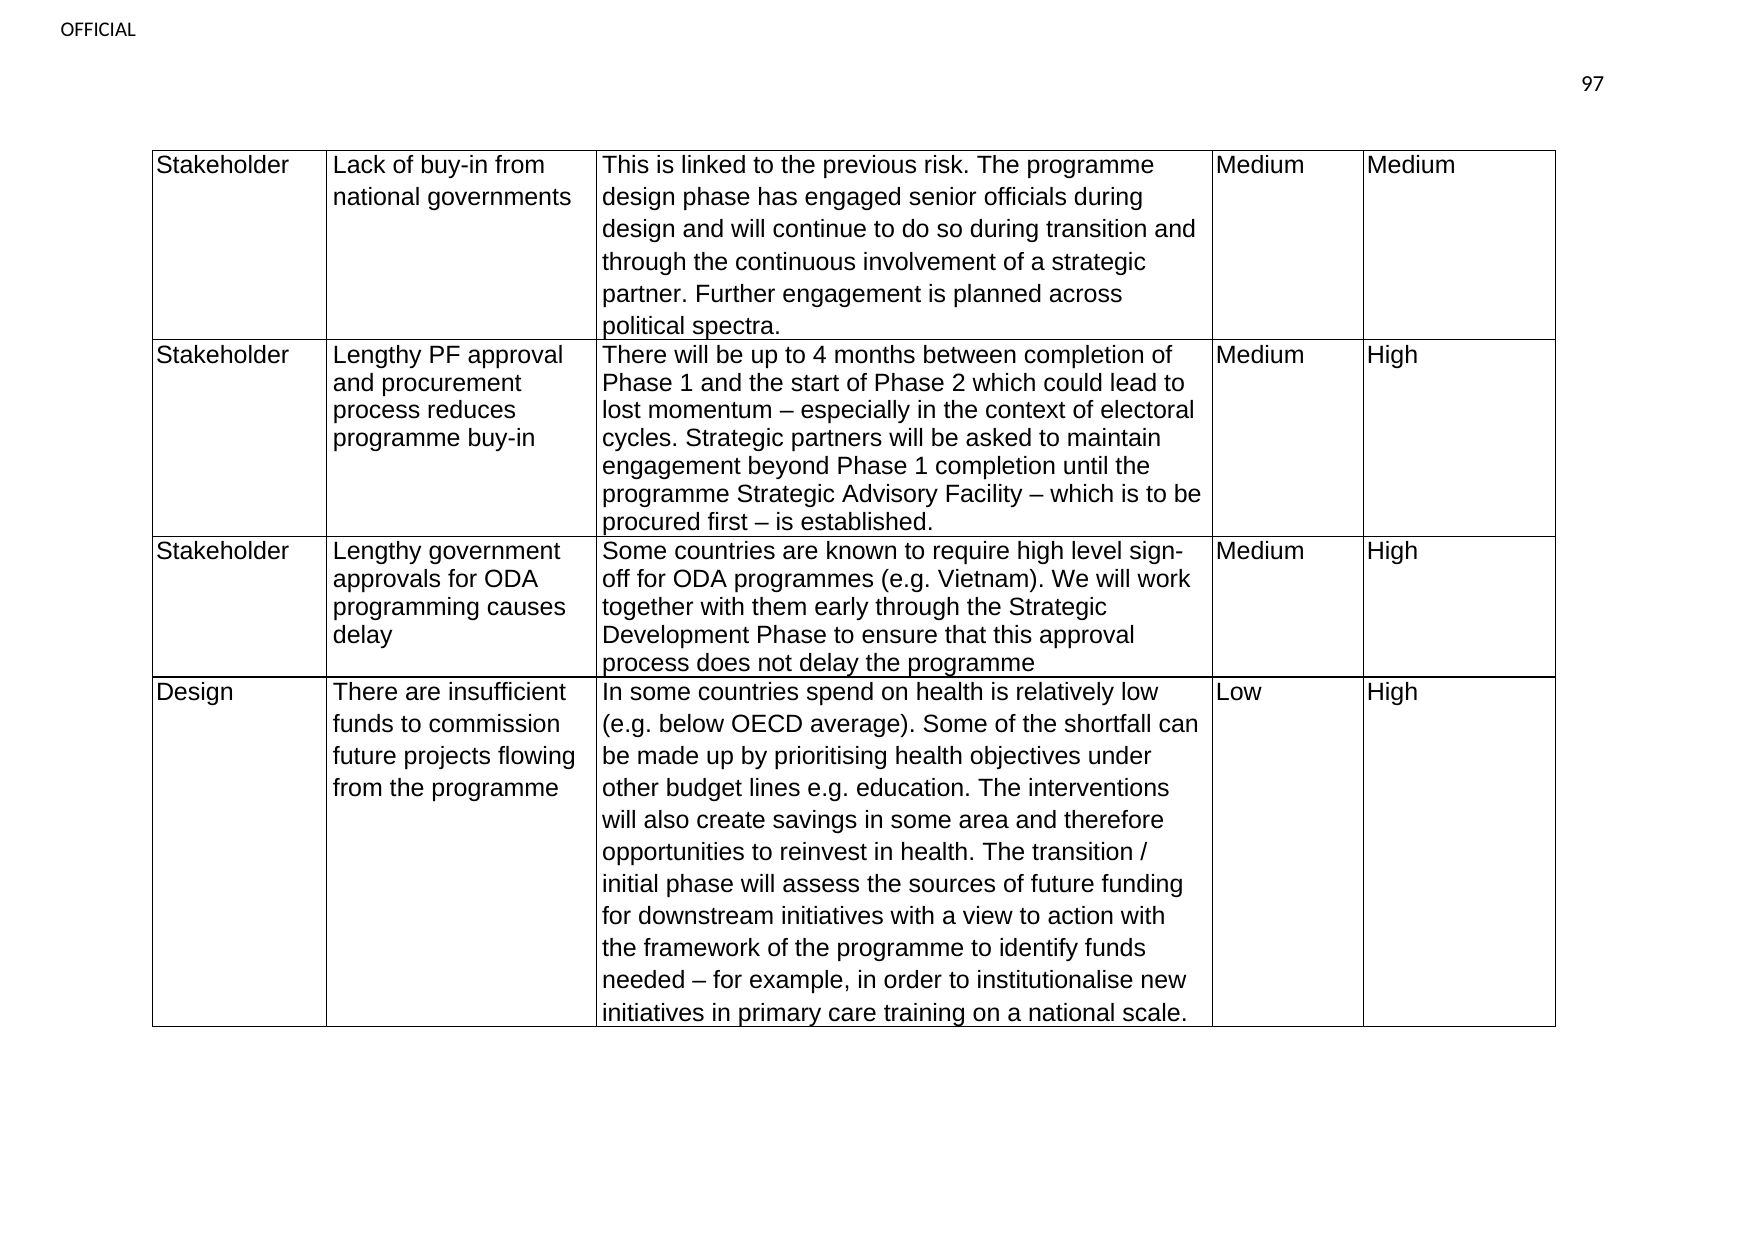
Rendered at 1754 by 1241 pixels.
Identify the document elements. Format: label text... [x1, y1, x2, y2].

table_cell Stakeholder [153, 537, 326, 676]
table_cell Lengthy PF approval and procurement process reduces programme buy-in [327, 340, 596, 536]
table_cell In some countries spend on health is relatively low (e.g. below OECD average). Some of the shortfall can be made up by prioritising health objectives under other budget lines e.g. education. The interventions will also create savings in some area and therefore opportunities to reinvest in health. The transition / initial phase will assess the sources of future funding for downstream initiatives with a view to action with the framework of the programme to identify funds needed – for example, in order to institutionalise new initiatives in primary care training on a national scale. [597, 678, 1212, 1026]
table_cell Lengthy government approvals for ODA programming causes delay [327, 537, 596, 676]
table_cell There are insufficient funds to commission future projects flowing from the programme [327, 678, 596, 1026]
table_cell Design [153, 678, 326, 1026]
table_cell High [1364, 678, 1555, 1026]
table_cell High [1364, 340, 1555, 536]
table_cell Medium [1213, 340, 1363, 536]
table_cell Stakeholder [153, 151, 326, 339]
table_cell Medium [1213, 537, 1363, 676]
table_cell Medium [1213, 151, 1363, 339]
table_cell There will be up to 4 months between completion of Phase 1 and the start of Phase 2 which could lead to lost momentum – especially in the context of electoral cycles. Strategic partners will be asked to maintain engagement beyond Phase 1 completion until the programme Strategic Advisory Facility – which is to be procured first – is established. [597, 340, 1212, 536]
table_cell Some countries are known to require high level sign-off for ODA programmes (e.g. Vietnam). We will work together with them early through the Strategic Development Phase to ensure that this approval process does not delay the programme [597, 537, 1212, 676]
table_cell This is linked to the previous risk. The programme design phase has engaged senior officials during design and will continue to do so during transition and through the continuous involvement of a strategic partner. Further engagement is planned across political spectra. [597, 151, 1212, 339]
table_cell Low [1213, 678, 1363, 1026]
table_cell High [1364, 537, 1555, 676]
table_cell Lack of buy-in from national governments [327, 151, 596, 339]
table_cell Stakeholder [153, 340, 326, 536]
table_cell Medium [1364, 151, 1555, 339]
